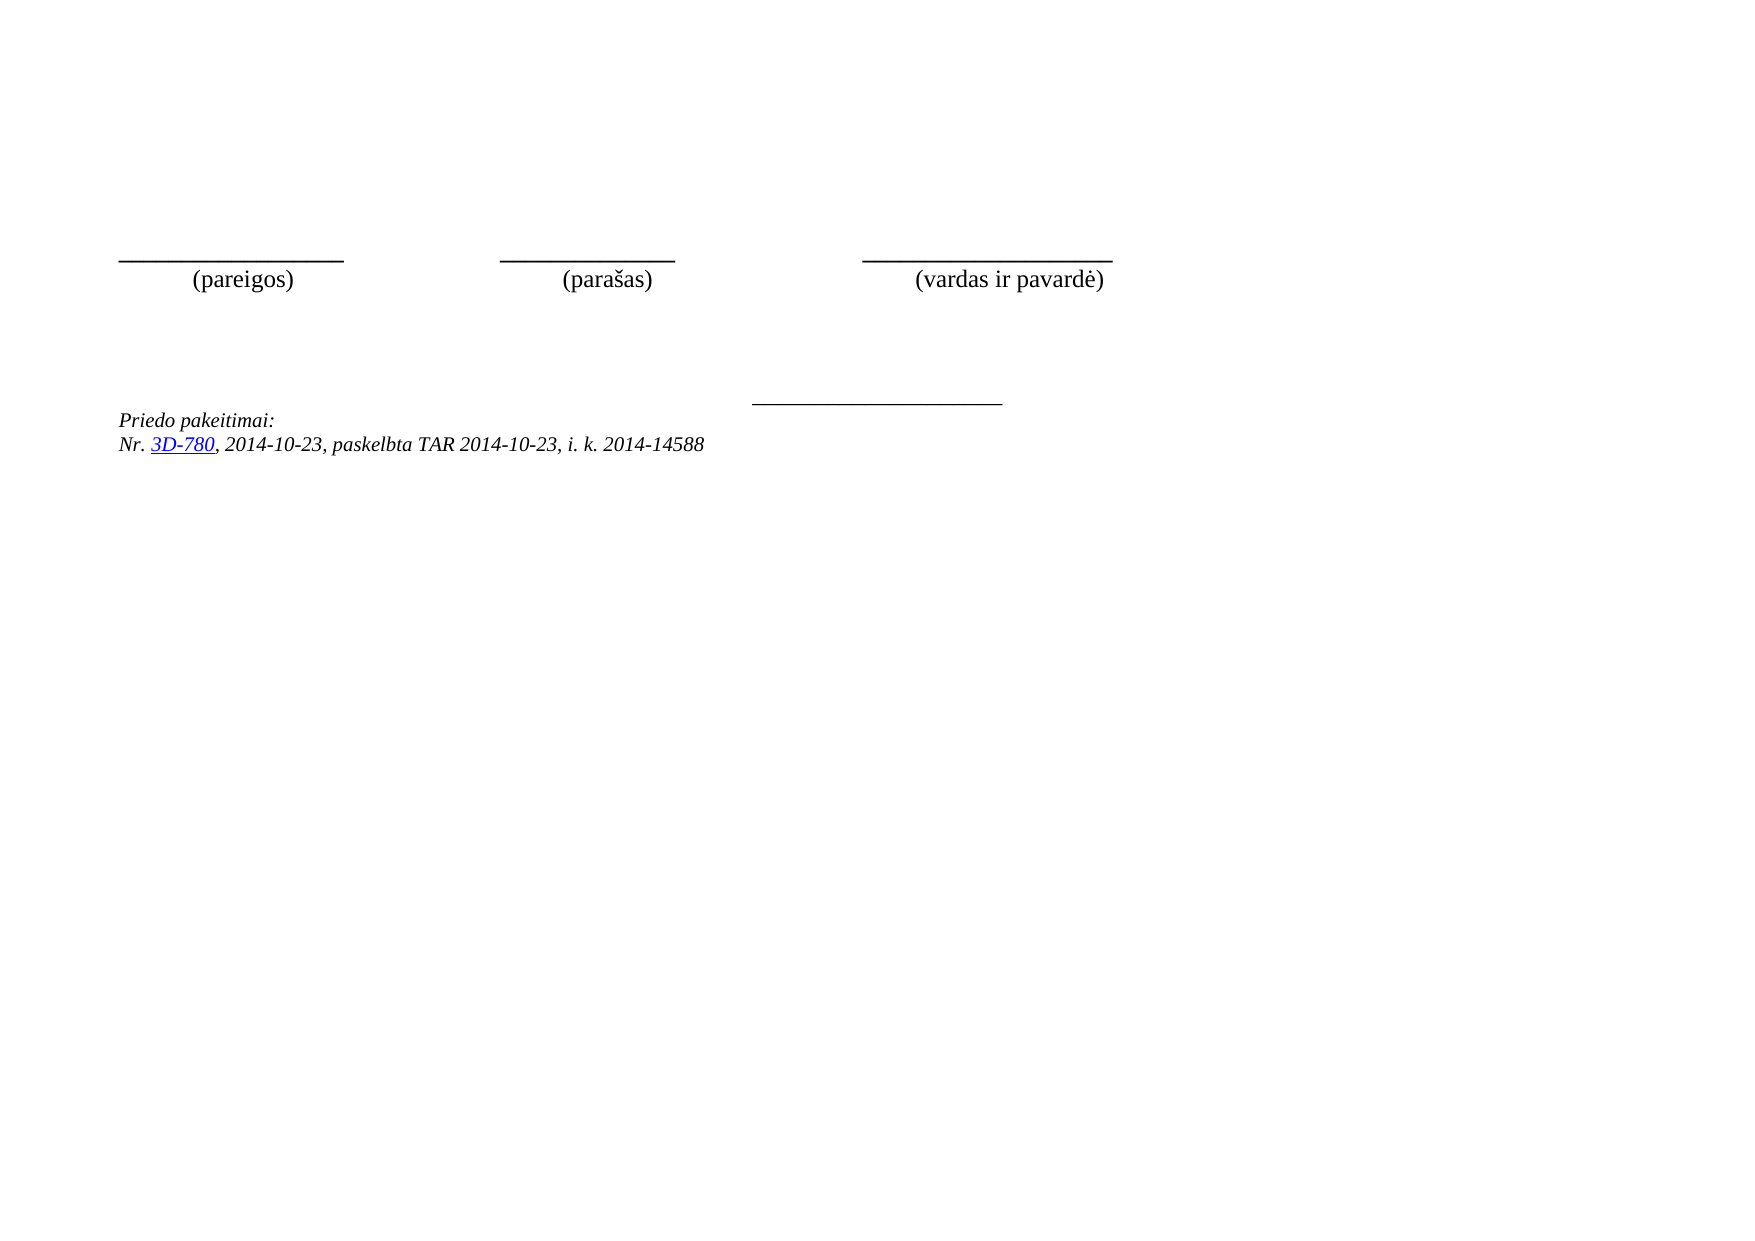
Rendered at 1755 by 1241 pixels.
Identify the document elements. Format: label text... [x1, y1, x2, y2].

text ____________________ [118, 379, 1636, 408]
subtitle __________________ ______________ ____________________ [118, 236, 1636, 264]
text (pareigos) (parašas) (vardas ir pavardė) [118, 264, 1636, 293]
text Priedo pakeitimai: [118, 408, 1636, 432]
text Nr. 3D-780, 2014-10-23, paskelbta TAR 2014-10-23, i. k. 2014-14588 [118, 432, 1636, 456]
